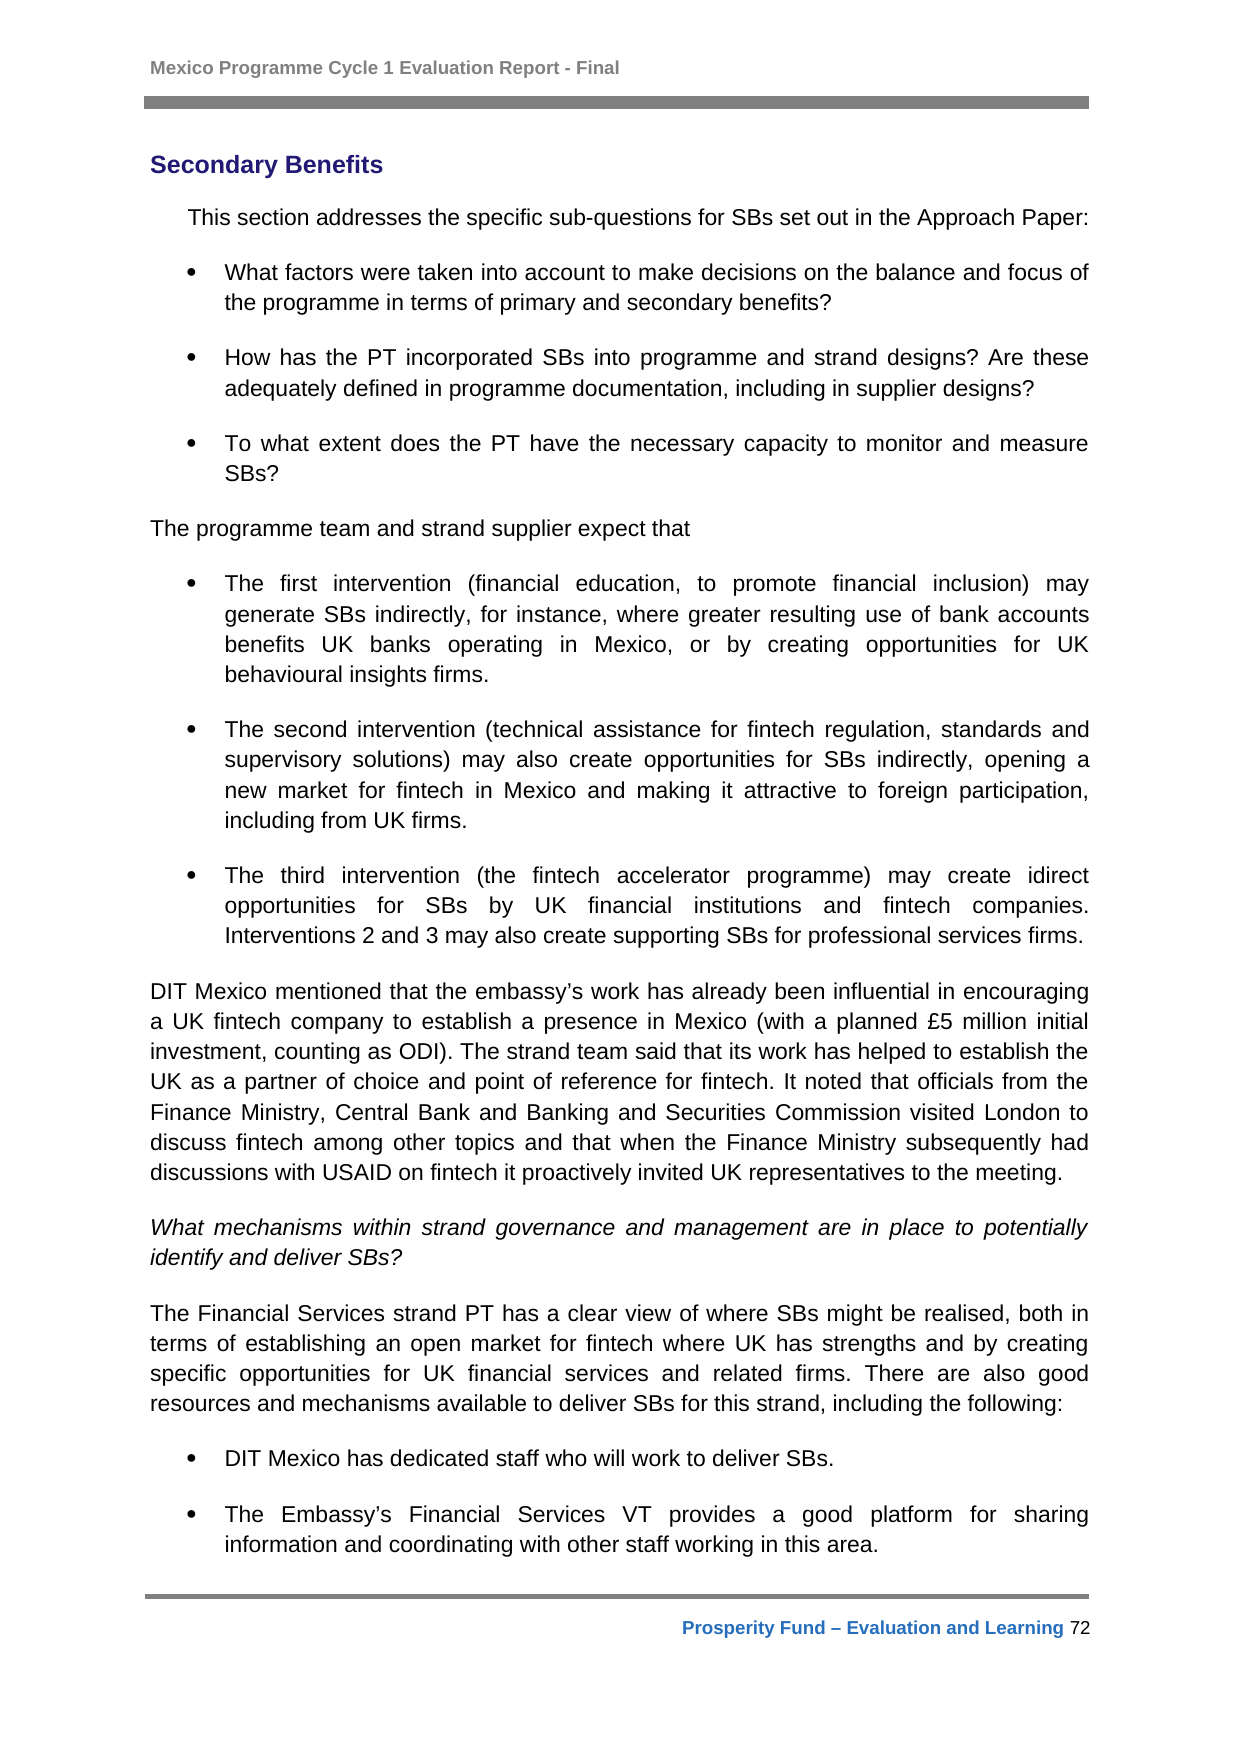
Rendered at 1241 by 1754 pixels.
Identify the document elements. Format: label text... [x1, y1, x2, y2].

text The Financial Services strand PT has a clear view of where SBs might be realised, both in terms of establishing an open market for fintech where UK has strengths and by creating specific opportunities for UK financial services and related firms. There are also good resources and mechanisms available to deliver SBs for this strand, including the following: [150, 1299, 1090, 1417]
list The Embassy’s Financial Services VT provides a good platform for sharing information and coordinating with other staff working in this area. [187, 1501, 1090, 1557]
list This section addresses the specific sub-questions for SBs set out in the Approach Paper: [187, 204, 1090, 230]
list How has the PT incorporated SBs into programme and strand designs? Are these adequately defined in programme documentation, including in supplier designs? [187, 344, 1090, 401]
text What mechanisms within strand governance and management are in place to potentially identify and deliver SBs? [150, 1214, 1090, 1271]
list DIT Mexico has dedicated staff who will work to deliver SBs. [187, 1445, 1090, 1472]
list The second intervention (technical assistance for fintech regulation, standards and supervisory solutions) may also create opportunities for SBs indirectly, opening a new market for fintech in Mexico and making it attractive to foreign participation, including from UK firms. [187, 716, 1090, 833]
list To what extent does the PT have the necessary capacity to monitor and measure SBs? [187, 430, 1090, 486]
list What factors were taken into account to make decisions on the balance and focus of the programme in terms of primary and secondary benefits? [187, 259, 1090, 316]
subtitle Secondary Benefits [150, 150, 1090, 179]
text DIT Mexico mentioned that the embassy’s work has already been influential in encouraging a UK fintech company to establish a presence in Mexico (with a planned £5 million initial investment, counting as ODI). The strand team said that its work has helped to establish the UK as a partner of choice and point of reference for fintech. It noted that officials from the Finance Ministry, Central Bank and Banking and Securities Commission visited London to discuss fintech among other topics and that when the Finance Ministry subsequently had discussions with USAID on fintech it proactively invited UK representatives to the meeting. [150, 978, 1090, 1185]
text The programme team and strand supplier expect that [150, 515, 1090, 542]
list The first intervention (financial education, to promote financial inclusion) may generate SBs indirectly, for instance, where greater resulting use of bank accounts benefits UK banks operating in Mexico, or by creating opportunities for UK behavioural insights firms. [187, 570, 1090, 687]
list The third intervention (the fintech accelerator programme) may create idirect opportunities for SBs by UK financial institutions and fintech companies. Interventions 2 and 3 may also create supporting SBs for professional services firms. [187, 862, 1090, 949]
